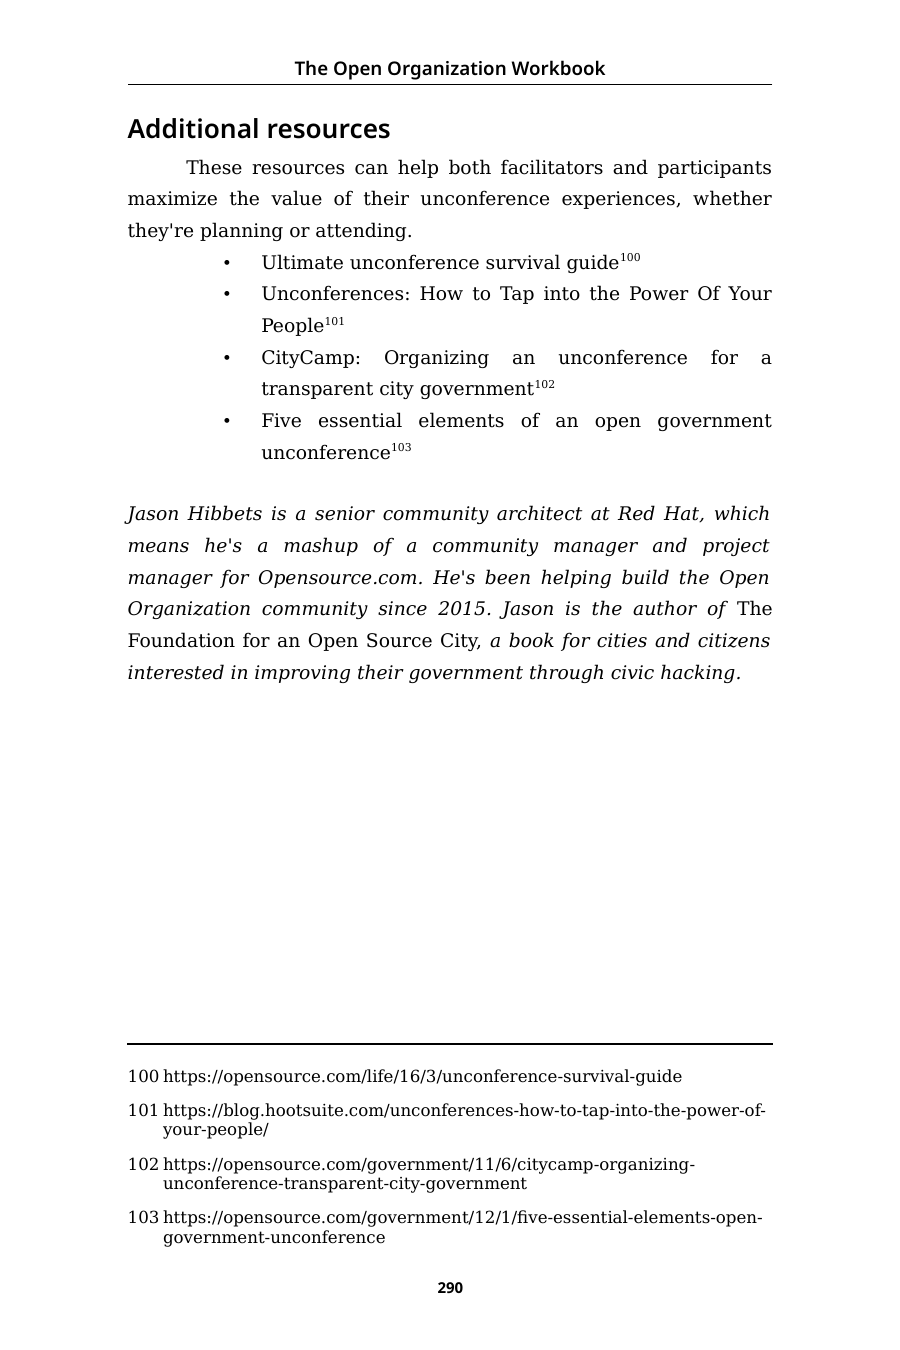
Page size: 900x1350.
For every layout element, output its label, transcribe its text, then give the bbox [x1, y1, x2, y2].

text These resources can help both facilitators and participants maximize the value of their unconference experiences, whether they're planning or attending. [127, 157, 772, 242]
list https://opensource.com/life/16/3/unconference-survival-guide [127, 1066, 772, 1086]
text Jason Hibbets is a senior community architect at Red Hat, which means he's a mashup of a community manager and project manager for Opensource.com. He's been helping build the Open Organization community since 2015. Jason is the author of The Foundation for an Open Source City, a book for cities and citizens interested in improving their government through civic hacking. [127, 503, 772, 683]
list https://opensource.com/government/11/6/citycamp-organizing-unconference-transparent-city-government [127, 1154, 772, 1193]
list CityCamp: Organizing an unconference for a transparent city government [223, 347, 772, 400]
list Ultimate unconference survival guide [223, 252, 772, 273]
list Five essential elements of an open government unconference [223, 410, 772, 463]
list https://blog.hootsuite.com/unconferences-how-to-tap-into-the-power-of-your-people/ [127, 1101, 772, 1139]
subtitle Additional resources [127, 114, 772, 144]
list Unconferences: How to Tap into the Power Of Your People [223, 283, 772, 337]
list https://opensource.com/government/12/1/five-essential-elements-open-government-unconference [127, 1208, 772, 1247]
